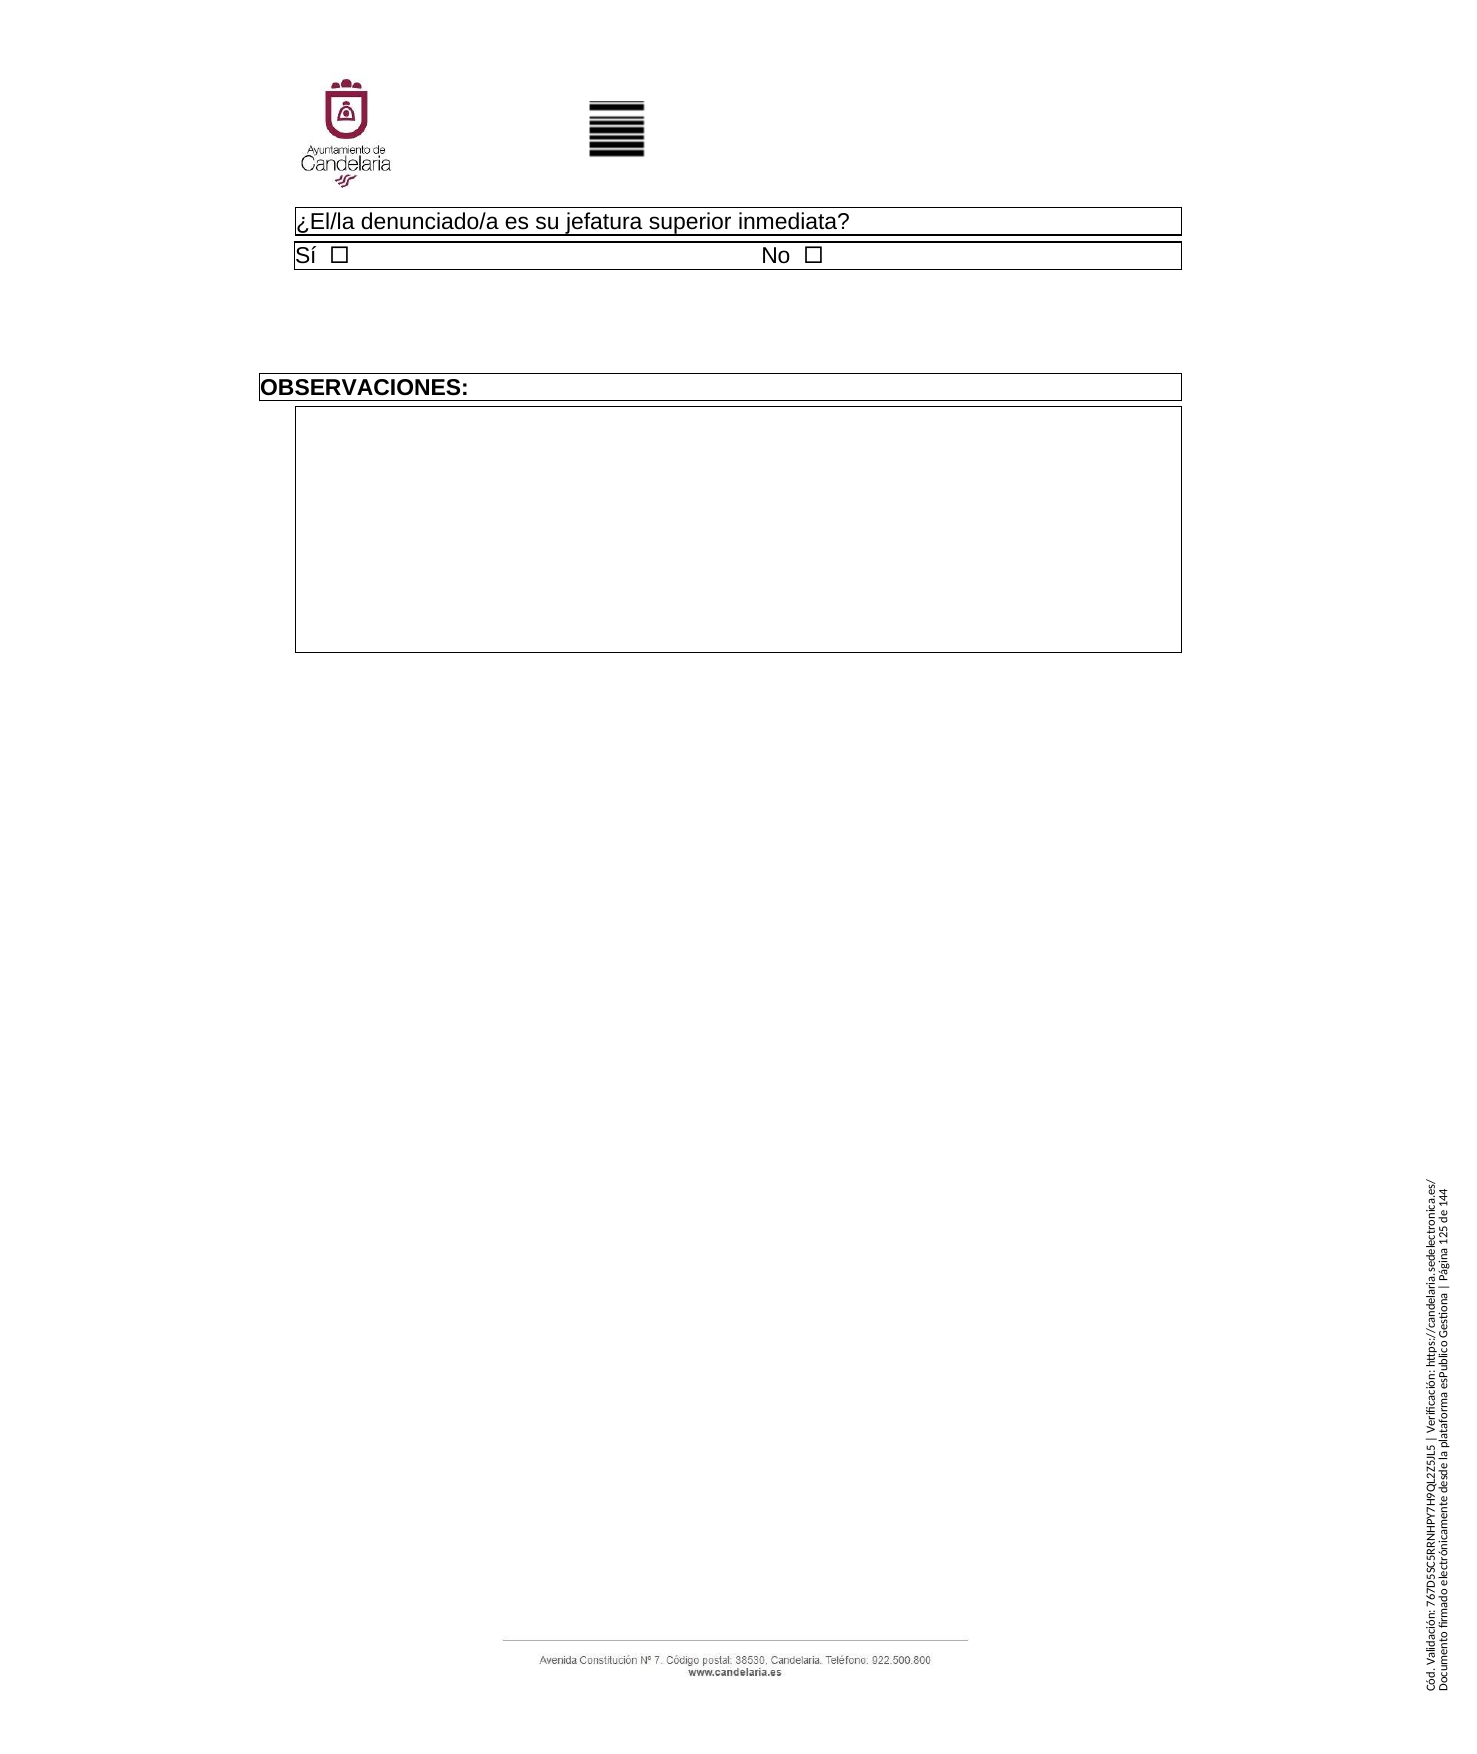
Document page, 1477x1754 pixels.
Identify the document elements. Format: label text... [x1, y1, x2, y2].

text Sí  No  [295, 243, 1181, 269]
text ¿El/la denunciado/a es su jefatura superior inmediata? [296, 208, 1181, 234]
text OBSERVACIONES: [260, 374, 1181, 400]
